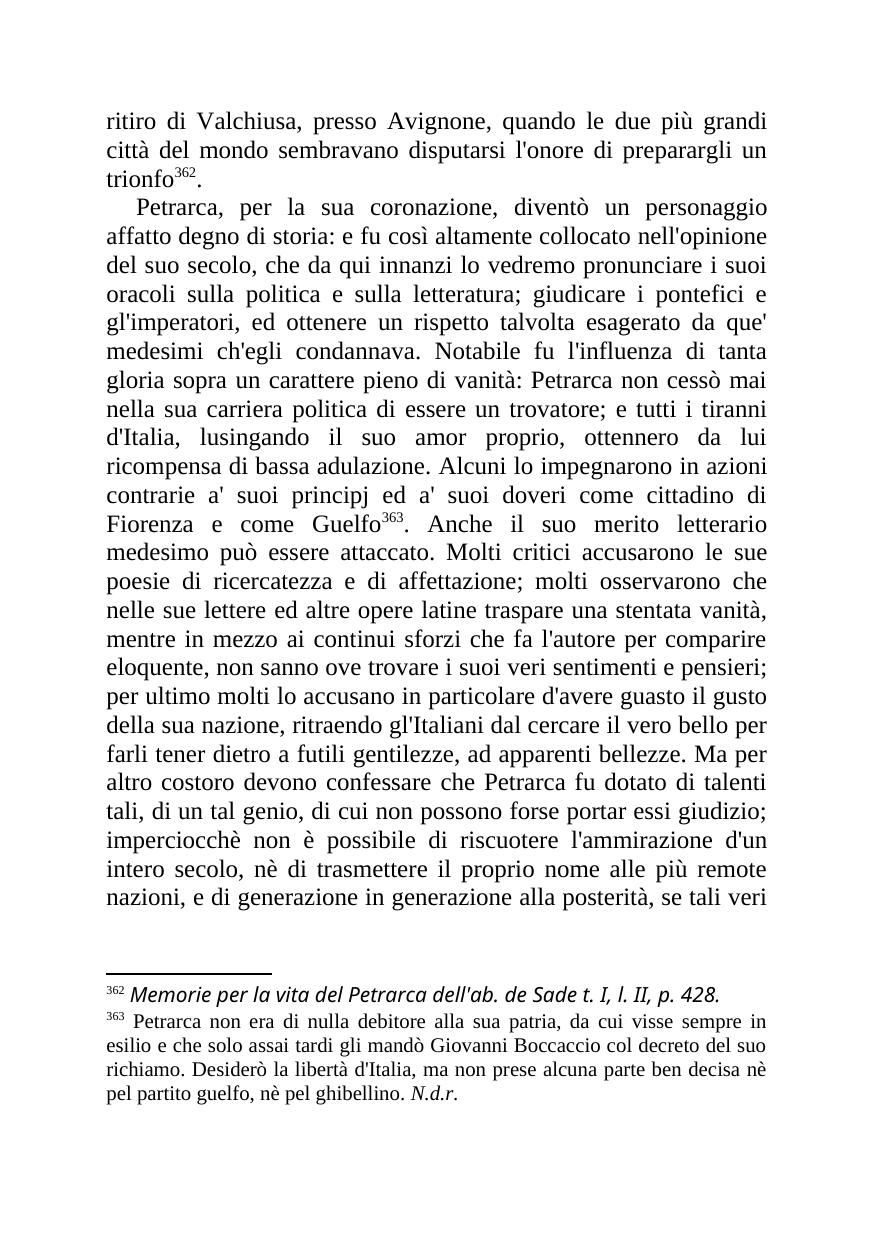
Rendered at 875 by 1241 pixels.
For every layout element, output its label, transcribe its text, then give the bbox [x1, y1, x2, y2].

text Memorie per la vita del Petrarca dell'ab. de Sade t. I, l. II, p. 428. [106, 981, 768, 1009]
text Petrarca non era di nulla debitore alla sua patria, da cui visse sempre in esilio e che solo assai tardi gli mandò Giovanni Boccaccio col decreto del suo richiamo. Desiderò la libertà d'Italia, ma non prese alcuna parte ben decisa nè pel partito guelfo, nè pel ghibellino. N.d.r. [106, 1009, 768, 1105]
text Petrarca, per la sua coronazione, diventò un personaggio affatto degno di storia: e fu così altamente collocato nell'opinione del suo secolo, che da qui innanzi lo vedremo pronunciare i suoi oracoli sulla politica e sulla letteratura; giudicare i pontefici e gl'imperatori, ed ottenere un rispetto talvolta esagerato da que' medesimi ch'egli condannava. Notabile fu l'influenza di tanta gloria sopra un carattere pieno di vanità: Petrarca non cessò mai nella sua carriera politica di essere un trovatore; e tutti i tiranni d'Italia, lusingando il suo amor proprio, ottennero da lui ricompensa di bassa adulazione. Alcuni lo impegnarono in azioni contrarie a' suoi principj ed a' suoi doveri come cittadino di Fiorenza e come Guelfo. Anche il suo merito letterario medesimo può essere attaccato. Molti critici accusarono le sue poesie di ricercatezza e di affettazione; molti osservarono che nelle sue lettere ed altre opere latine traspare una stentata vanità, mentre in mezzo ai continui sforzi che fa l'autore per comparire eloquente, non sanno ove trovare i suoi veri sentimenti e pensieri; per ultimo molti lo accusano in particolare d'avere guasto il gusto della sua nazione, ritraendo gl'Italiani dal cercare il vero bello per farli tener dietro a futili gentilezze, ad apparenti bellezze. Ma per altro costoro devono confessare che Petrarca fu dotato di talenti tali, di un tal genio, di cui non possono forse portar essi giudizio; imperciocchè non è possibile di riscuotere l'ammirazione d'un intero secolo, nè di trasmettere il proprio nome alle più remote nazioni, e di generazione in generazione alla posterità, se tali veri [106, 192, 768, 911]
text ritiro di Valchiusa, presso Avignone, quando le due più grandi città del mondo sembravano disputarsi l'onore di preparargli un trionfo. [106, 106, 768, 192]
